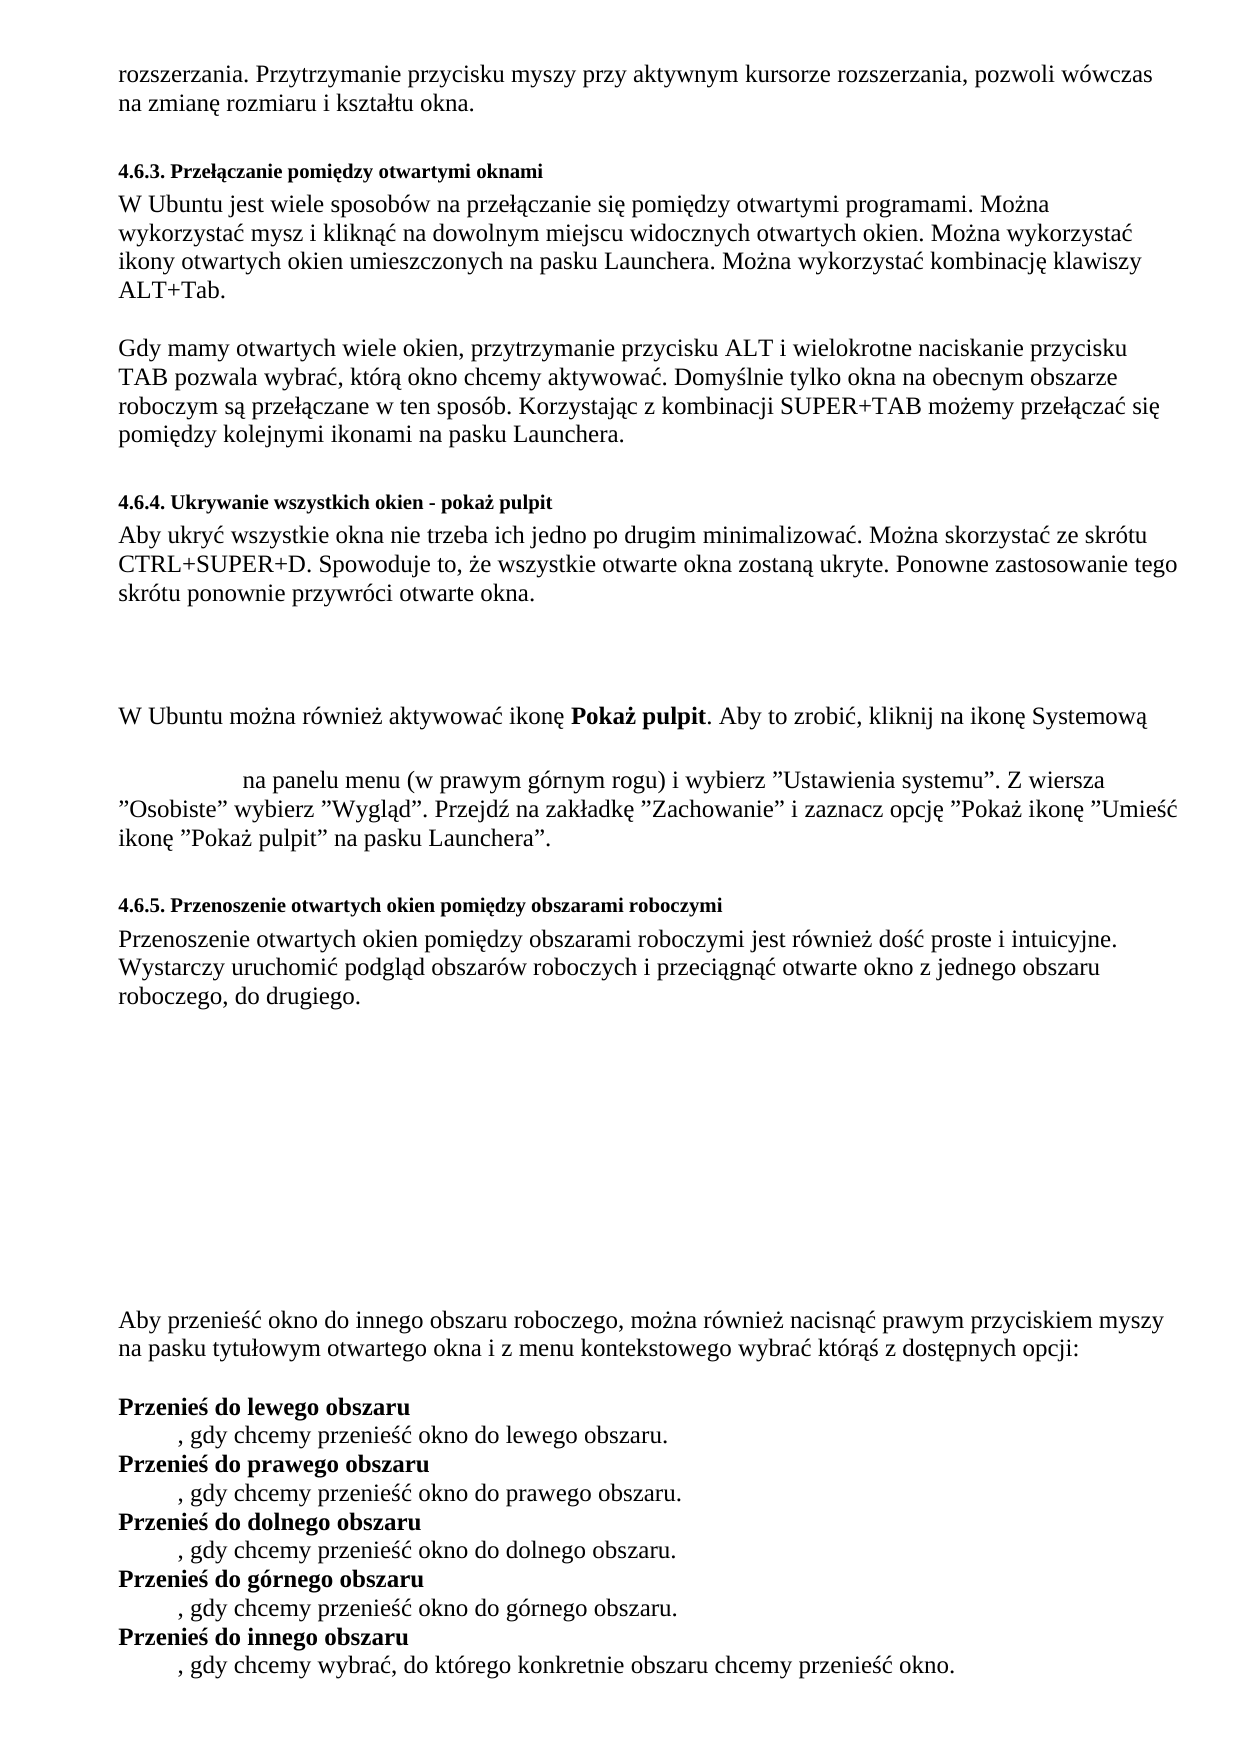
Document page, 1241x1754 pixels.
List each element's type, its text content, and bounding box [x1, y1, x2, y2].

subtitle Przenieś do dolnego obszaru [118, 1507, 1181, 1535]
subtitle Przenieś do lewego obszaru [118, 1392, 1181, 1420]
text Aby ukryć wszystkie okna nie trzeba ich jedno po drugim minimalizować. Można skorzystać ze skrótu CTRL+SUPER+D. Spowoduje to, że wszystkie otwarte okna zostaną ukryte. Ponowne zastosowanie tego skrótu ponownie przywróci otwarte okna. [118, 521, 1181, 607]
subtitle Przenieś do prawego obszaru [118, 1449, 1181, 1478]
text W Ubuntu jest wiele sposobów na przełączanie się pomiędzy otwartymi programami. Można wykorzystać mysz i kliknąć na dowolnym miejscu widocznych otwartych okien. Można wykorzystać ikony otwartych okien umieszczonych na pasku Launchera. Można wykorzystać kombinację klawiszy ALT+Tab. [118, 189, 1181, 304]
list , gdy chcemy przenieść okno do prawego obszaru. [177, 1478, 1181, 1507]
list , gdy chcemy przenieść okno do lewego obszaru. [177, 1420, 1181, 1449]
text Gdy mamy otwartych wiele okien, przytrzymanie przycisku ALT i wielokrotne naciskanie przycisku TAB pozwala wybrać, którą okno chcemy aktywować. Domyślnie tylko okna na obecnym obszarze roboczym są przełączane w ten sposób. Korzystając z kombinacji SUPER+TAB możemy przełączać się pomiędzy kolejnymi ikonami na pasku Launchera. [118, 333, 1181, 448]
subtitle 4.6.4. Ukrywanie wszystkich okien - pokaż pulpit [118, 490, 1181, 514]
text Aby przenieść okno do innego obszaru roboczego, można również nacisnąć prawym przyciskiem myszy na pasku tytułowym otwartego okna i z menu kontekstowego wybrać którąś z dostępnych opcji: [118, 1305, 1181, 1362]
text W Ubuntu można również aktywować ikonę Pokaż pulpit. Aby to zrobić, kliknij na ikonę Systemową na panelu menu (w prawym górnym rogu) i wybierz ”Ustawienia systemu”. Z wiersza ”Osobiste” wybierz ”Wygląd”. Przejdź na zakładkę ”Zachowanie” i zaznacz opcję ”Pokaż ikonę ”Umieść ikonę ”Pokaż pulpit” na pasku Launchera”. [118, 701, 1181, 851]
subtitle 4.6.5. Przenoszenie otwartych okien pomiędzy obszarami roboczymi [118, 893, 1181, 917]
text rozszerzania. Przytrzymanie przycisku myszy przy aktywnym kursorze rozszerzania, pozwoli wówczas na zmianę rozmiaru i kształtu okna. [118, 59, 1181, 117]
subtitle Przenieś do górnego obszaru [118, 1564, 1181, 1593]
list , gdy chcemy wybrać, do którego konkretnie obszaru chcemy przenieść okno. [177, 1650, 1181, 1679]
subtitle Przenieś do innego obszaru [118, 1622, 1181, 1650]
text Przenoszenie otwartych okien pomiędzy obszarami roboczymi jest również dość proste i intuicyjne. Wystarczy uruchomić podgląd obszarów roboczych i przeciągnąć otwarte okno z jednego obszaru roboczego, do drugiego. [118, 924, 1181, 1010]
subtitle 4.6.3. Przełączanie pomiędzy otwartymi oknami [118, 158, 1181, 183]
list , gdy chcemy przenieść okno do dolnego obszaru. [177, 1535, 1181, 1564]
list , gdy chcemy przenieść okno do górnego obszaru. [177, 1593, 1181, 1622]
